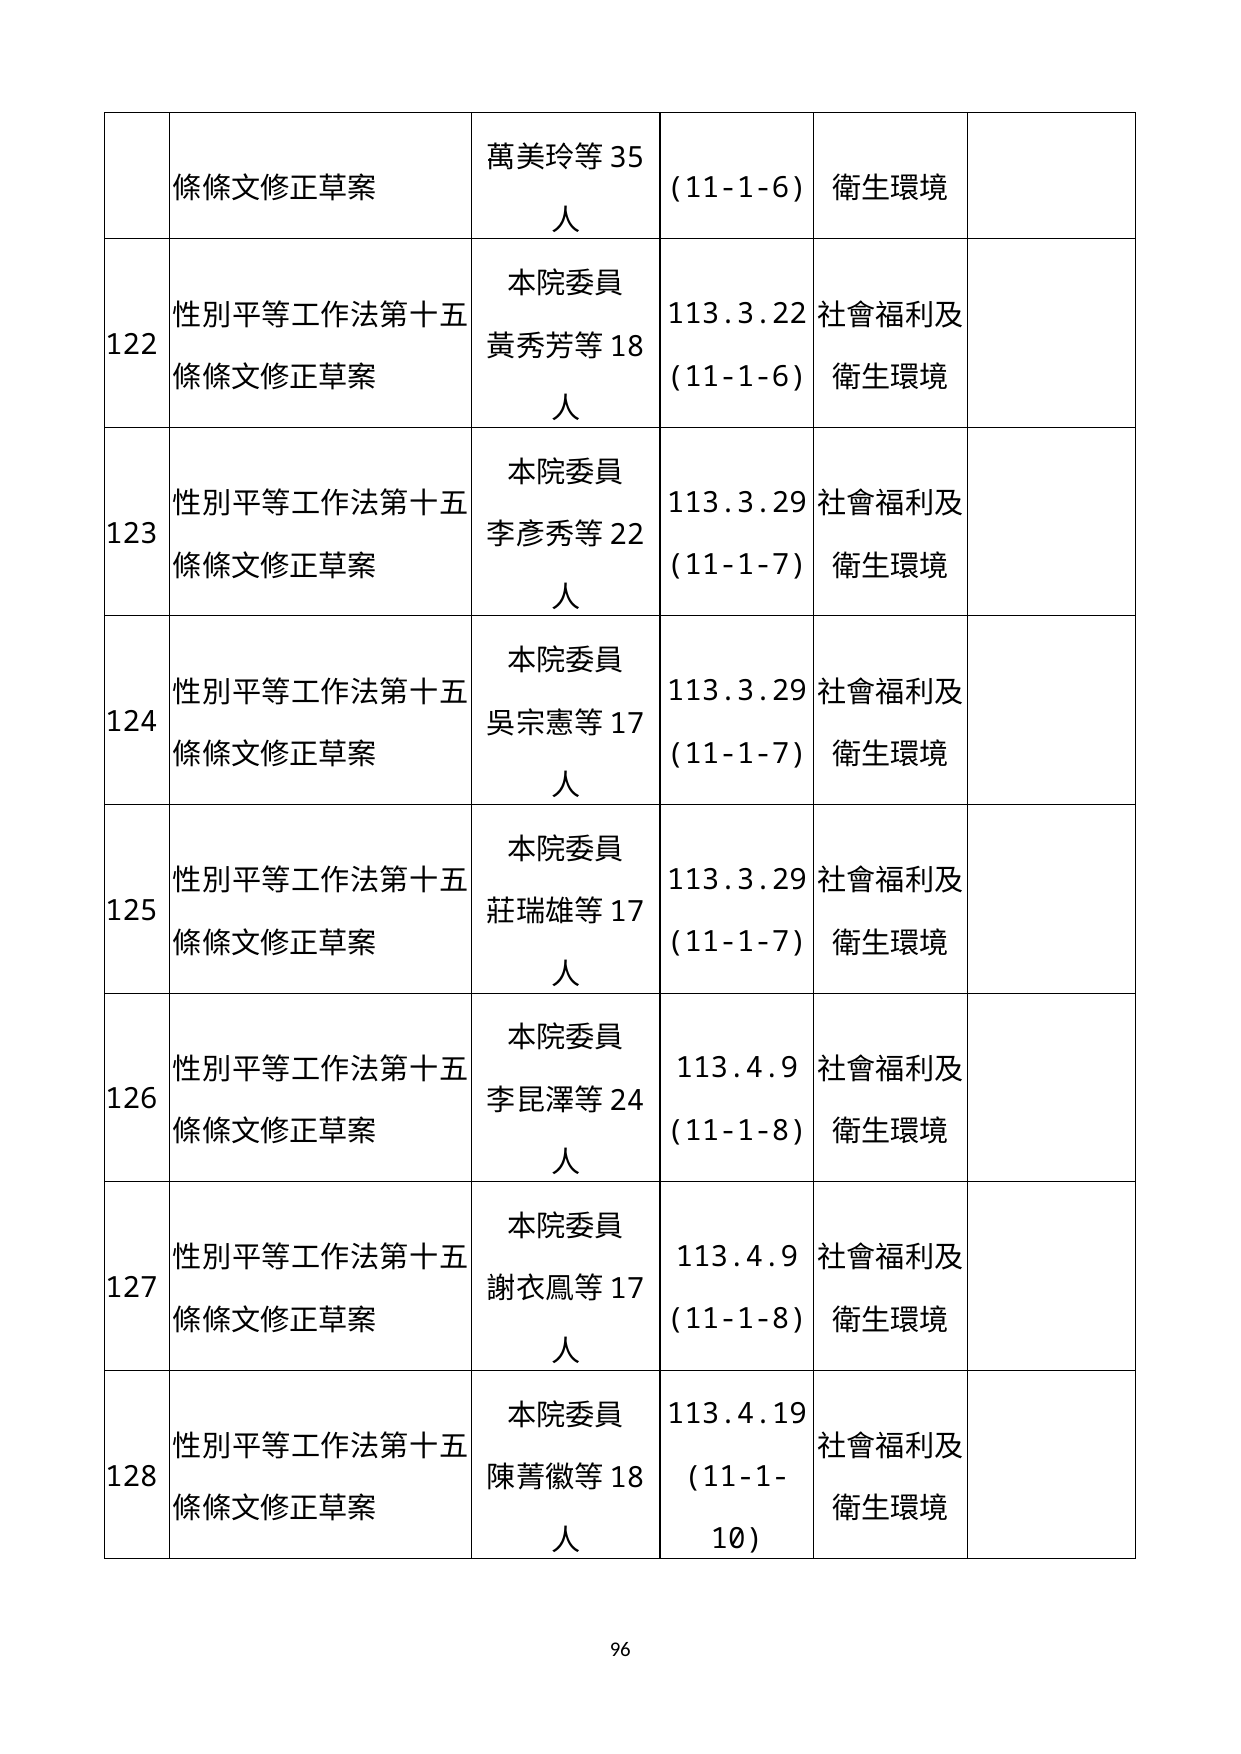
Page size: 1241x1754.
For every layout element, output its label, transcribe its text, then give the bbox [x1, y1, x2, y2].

table_cell 本院委員 吳宗憲等17人 [472, 616, 659, 804]
table_cell 性別平等工作法第十五條條文修正草案 [170, 805, 471, 992]
table_cell 社會福利及衛生環境 [814, 1371, 967, 1558]
table_cell [968, 113, 1135, 238]
table_cell 本院委員 李昆澤等24人 [472, 994, 659, 1181]
table_cell 本院委員 李彥秀等22人 [472, 428, 659, 615]
table_cell 113.3.29 (11-1-7) [661, 428, 813, 615]
table_cell 社會福利及衛生環境 [814, 1182, 967, 1369]
table_cell 性別平等工作法第十五條條文修正草案 [170, 1371, 471, 1558]
table_cell 113.4.9 (11-1-8) [661, 1182, 813, 1369]
table_cell [968, 616, 1135, 804]
table_cell 條條文修正草案 [170, 113, 471, 238]
table_cell [105, 805, 169, 992]
table_cell [968, 239, 1135, 427]
table_cell [968, 1182, 1135, 1369]
table_cell 性別平等工作法第十五條條文修正草案 [170, 428, 471, 615]
table_cell 本院委員 莊瑞雄等17人 [472, 805, 659, 992]
table_cell [105, 239, 169, 427]
table_cell [968, 1371, 1135, 1558]
table_cell [105, 994, 169, 1181]
table_cell [968, 428, 1135, 615]
table_cell [968, 994, 1135, 1181]
table_cell [105, 428, 169, 615]
table_cell 萬美玲等35人 [472, 113, 659, 238]
table_cell 性別平等工作法第十五條條文修正草案 [170, 1182, 471, 1369]
table_cell 社會福利及衛生環境 [814, 805, 967, 992]
table_cell 衛生環境 [814, 113, 967, 238]
table_cell 113.4.19 (11-1-10) [661, 1371, 813, 1558]
table_cell 113.3.29 (11-1-7) [661, 805, 813, 992]
table_cell [968, 805, 1135, 992]
table_cell 社會福利及衛生環境 [814, 994, 967, 1181]
table_cell [105, 1182, 169, 1369]
table_cell (11-1-6) [661, 113, 813, 238]
table_cell 社會福利及衛生環境 [814, 616, 967, 804]
table_cell [105, 113, 169, 238]
table_cell 社會福利及衛生環境 [814, 239, 967, 427]
table_cell [105, 616, 169, 804]
table_cell 本院委員 黃秀芳等18人 [472, 239, 659, 427]
table_cell 113.3.22 (11-1-6) [661, 239, 813, 427]
table_cell 性別平等工作法第十五條條文修正草案 [170, 994, 471, 1181]
table_cell 113.4.9 (11-1-8) [661, 994, 813, 1181]
table_cell 本院委員 謝衣鳯等17人 [472, 1182, 659, 1369]
table_cell [105, 1371, 169, 1558]
table_cell 113.3.29 (11-1-7) [661, 616, 813, 804]
table_cell 社會福利及衛生環境 [814, 428, 967, 615]
table_cell 本院委員 陳菁徽等18人 [472, 1371, 659, 1558]
table_cell 性別平等工作法第十五條條文修正草案 [170, 239, 471, 427]
table_cell 性別平等工作法第十五條條文修正草案 [170, 616, 471, 804]
